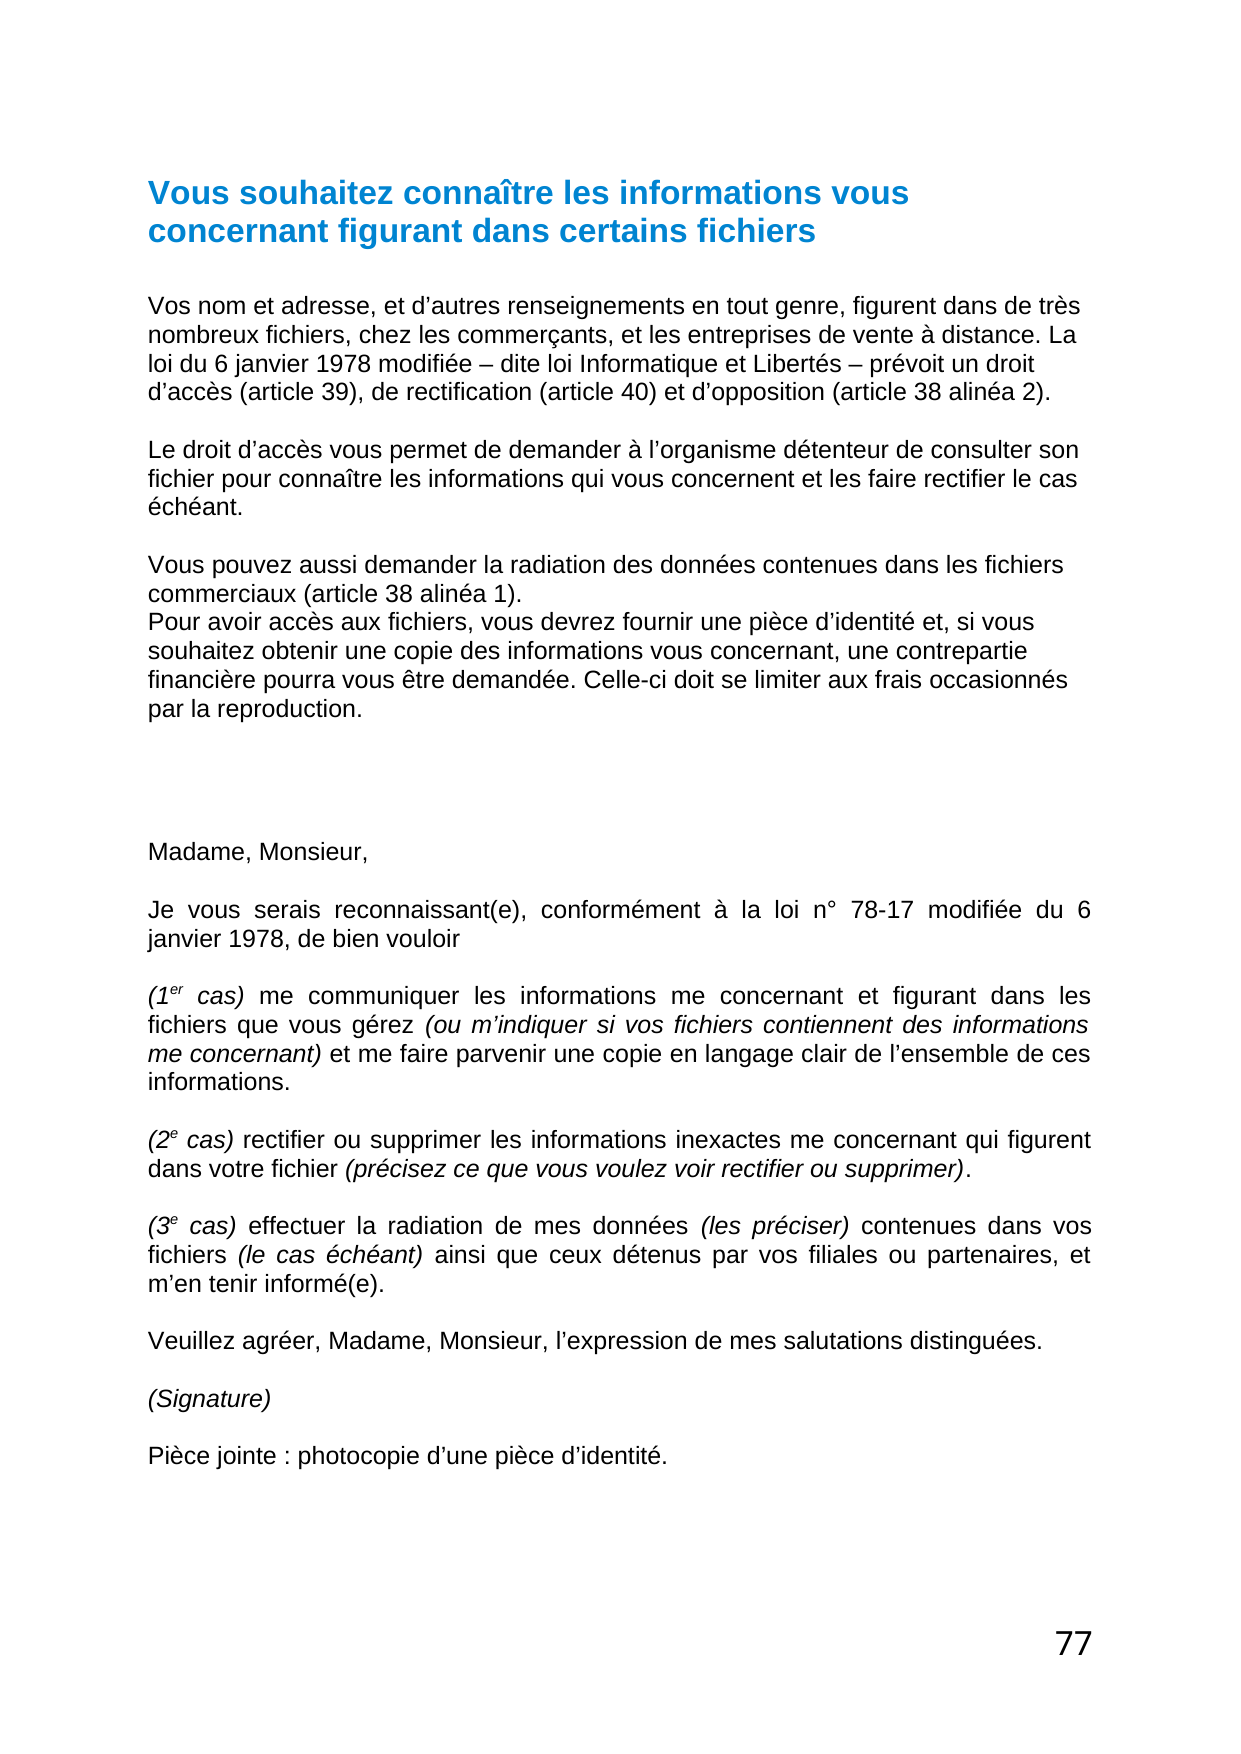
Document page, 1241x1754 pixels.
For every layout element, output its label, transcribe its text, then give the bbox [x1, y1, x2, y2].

text Je vous serais reconnaissant(e), conformément à la loi n° 78-17 modifiée du 6 janvier 1978, de bien vouloir [148, 895, 1093, 952]
text Madame, Monsieur, [148, 837, 1093, 866]
text Le droit d’accès vous permet de demander à l’organisme détenteur de consulter son fichier pour connaître les informations qui vous concernent et les faire rectifier le cas échéant. [148, 435, 1093, 521]
text (Signature) [148, 1384, 1093, 1412]
text Pièce jointe : photocopie d’une pièce d’identité. [148, 1441, 1093, 1470]
text (1er cas) me communiquer les informations me concernant et figurant dans les fichiers que vous gérez (ou m’indiquer si vos fichiers contiennent des informations me concernant) et me faire parvenir une copie en langage clair de l’ensemble de ces informations. [148, 981, 1093, 1096]
subtitle Vous souhaitez connaître les informations vous concernant figurant dans certains fichiers [148, 173, 1093, 250]
text (3e cas) effectuer la radiation de mes données (les préciser) contenues dans vos fichiers (le cas échéant) ainsi que ceux détenus par vos filiales ou partenaires, et m’en tenir informé(e). [148, 1211, 1093, 1297]
text Pour avoir accès aux fichiers, vous devrez fournir une pièce d’identité et, si vous souhaitez obtenir une copie des informations vous concernant, une contrepartie financière pourra vous être demandée. Celle-ci doit se limiter aux frais occasionnés par la reproduction. [148, 607, 1093, 722]
text Vos nom et adresse, et d’autres renseignements en tout genre, figurent dans de très nombreux fichiers, chez les commerçants, et les entreprises de vente à distance. La loi du 6 janvier 1978 modifiée – dite loi Informatique et Libertés – prévoit un droit d’accès (article 39), de rectification (article 40) et d’opposition (article 38 alinéa 2). [148, 291, 1093, 406]
text Vous pouvez aussi demander la radiation des données contenues dans les fichiers commerciaux (article 38 alinéa 1). [148, 550, 1093, 607]
text (2e cas) rectifier ou supprimer les informations inexactes me concernant qui figurent dans votre fichier (précisez ce que vous voulez voir rectifier ou supprimer). [148, 1125, 1093, 1182]
text Veuillez agréer, Madame, Monsieur, l’expression de mes salutations distinguées. [148, 1326, 1093, 1355]
